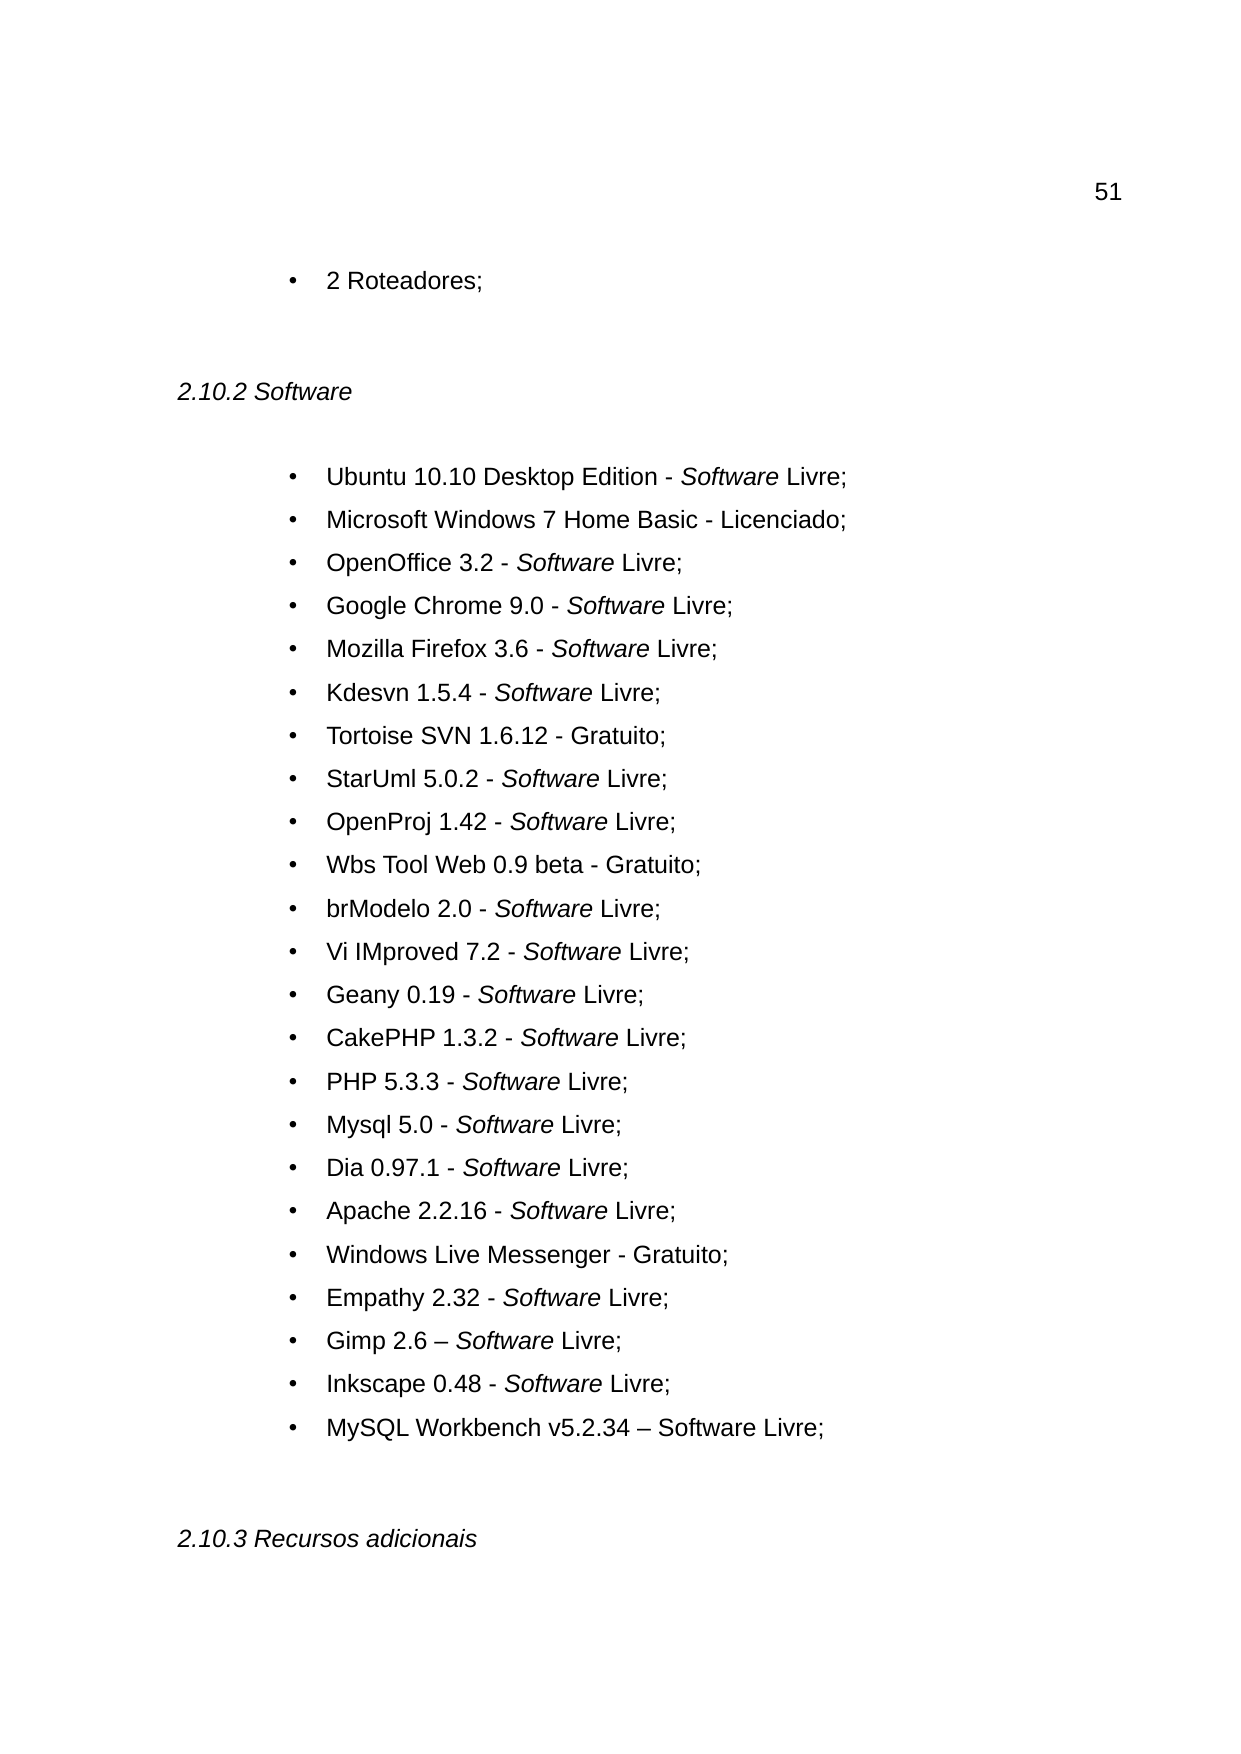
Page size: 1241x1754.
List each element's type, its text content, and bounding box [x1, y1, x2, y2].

list Inkscape 0.48 - Software Livre; [288, 1369, 1122, 1398]
list 2 Roteadores; [288, 266, 1122, 294]
list Google Chrome 9.0 - Software Livre; [288, 591, 1122, 620]
subtitle 2.10.3 Recursos adicionais [177, 1524, 1122, 1553]
list Gimp 2.6 – Software Livre; [288, 1326, 1122, 1355]
list OpenOffice 3.2 - Software Livre; [288, 548, 1122, 577]
list Kdesvn 1.5.4 - Software Livre; [288, 678, 1122, 706]
list brModelo 2.0 - Software Livre; [288, 894, 1122, 923]
list Tortoise SVN 1.6.12 - Gratuito; [288, 721, 1122, 750]
list StarUml 5.0.2 - Software Livre; [288, 764, 1122, 793]
list Dia 0.97.1 - Software Livre; [288, 1153, 1122, 1182]
list Ubuntu 10.10 Desktop Edition - Software Livre; [288, 461, 1122, 490]
list OpenProj 1.42 - Software Livre; [288, 807, 1122, 836]
list Apache 2.2.16 - Software Livre; [288, 1196, 1122, 1225]
list Mysql 5.0 - Software Livre; [288, 1110, 1122, 1139]
list CakePHP 1.3.2 - Software Livre; [288, 1023, 1122, 1052]
subtitle 2.10.2 Software [177, 377, 1122, 406]
list Microsoft Windows 7 Home Basic - Licenciado; [288, 505, 1122, 533]
list Vi IMproved 7.2 - Software Livre; [288, 937, 1122, 966]
list PHP 5.3.3 - Software Livre; [288, 1067, 1122, 1096]
list Geany 0.19 - Software Livre; [288, 980, 1122, 1009]
list Empathy 2.32 - Software Livre; [288, 1283, 1122, 1312]
list MySQL Workbench v5.2.34 – Software Livre; [288, 1412, 1122, 1441]
list Mozilla Firefox 3.6 - Software Livre; [288, 634, 1122, 663]
list Windows Live Messenger - Gratuito; [288, 1239, 1122, 1268]
list Wbs Tool Web 0.9 beta - Gratuito; [288, 851, 1122, 879]
